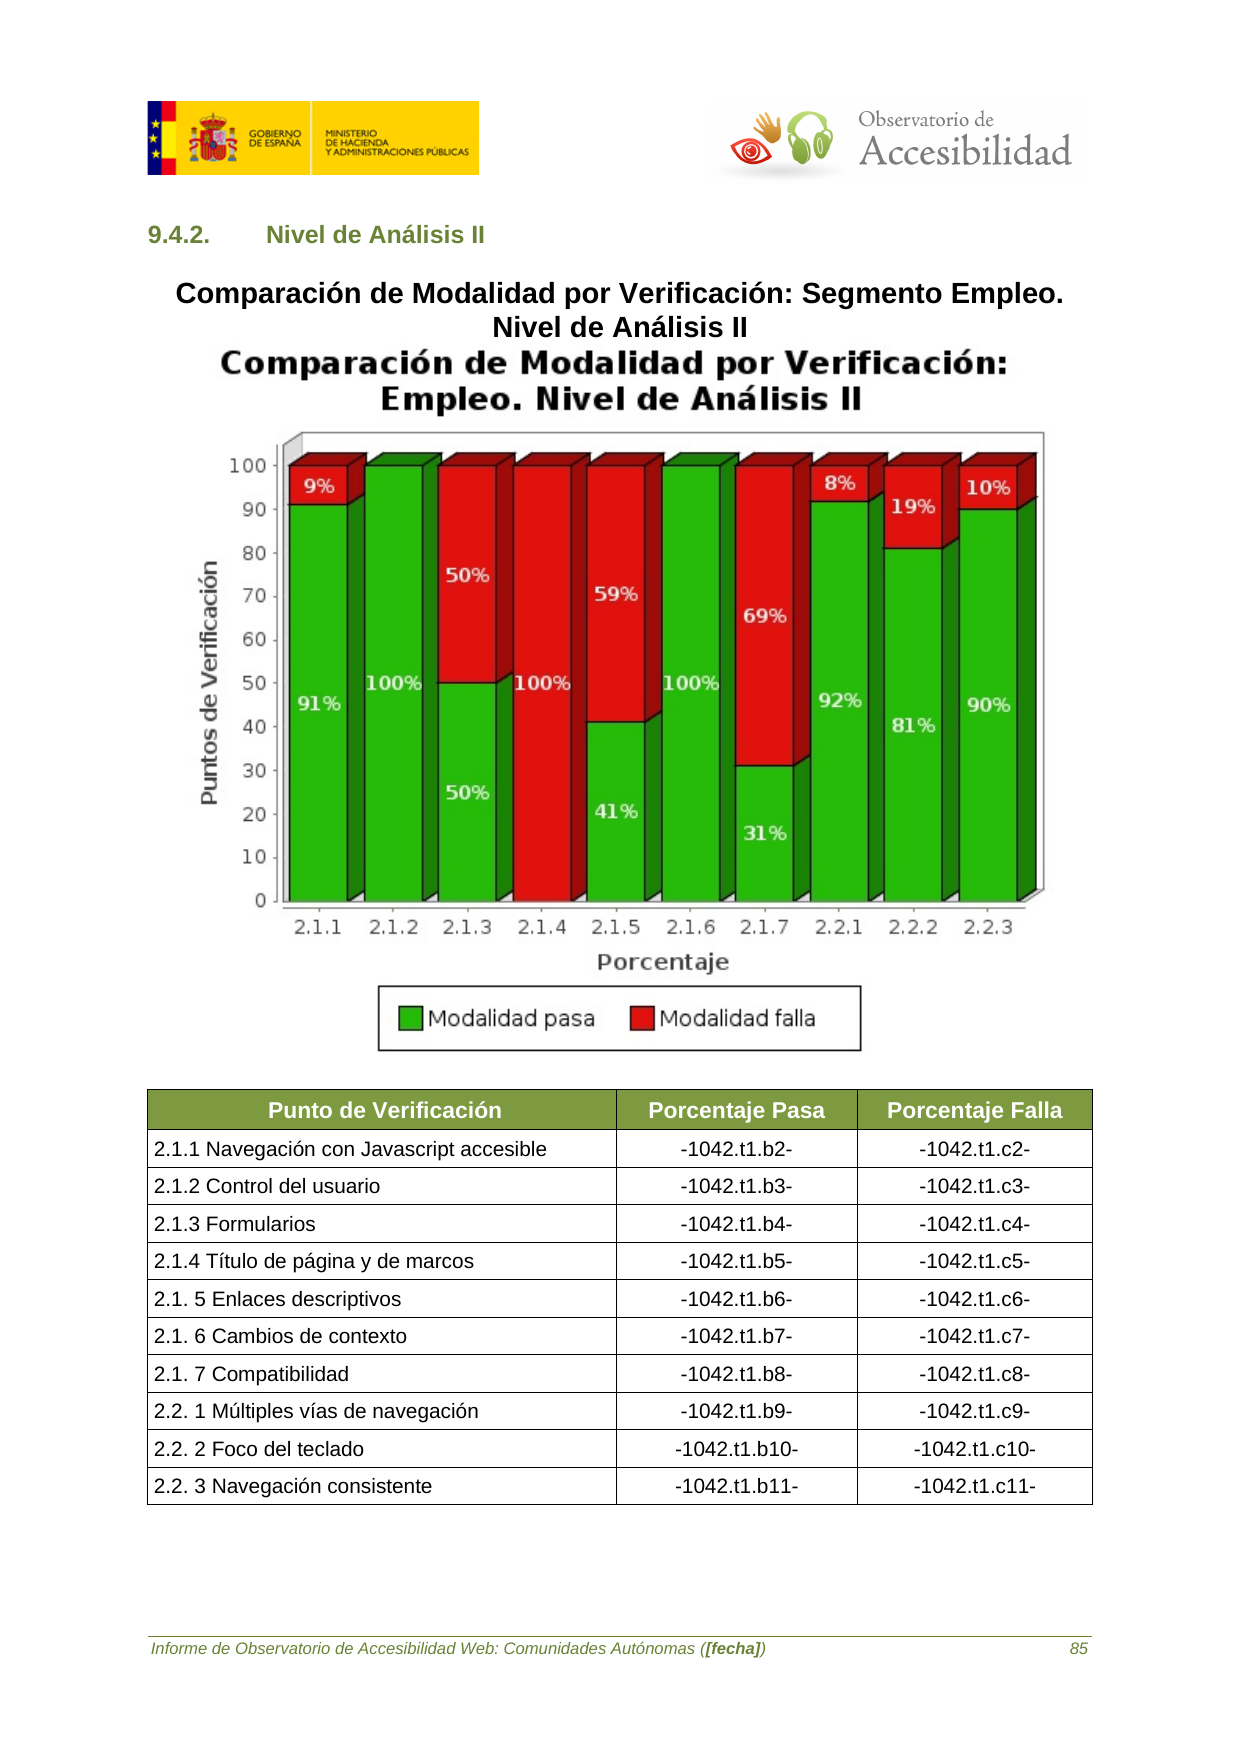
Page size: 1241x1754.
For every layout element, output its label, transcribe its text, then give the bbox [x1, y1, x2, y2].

table_cell -1042.t1.c2- [858, 1130, 1092, 1167]
table_cell 2.1. 7 Compatibilidad [148, 1355, 616, 1392]
table_cell -1042.t1.c5- [858, 1243, 1092, 1279]
text Comparación de Modalidad por Verificación: Segmento Empleo. Nivel de Análisis II [148, 276, 1092, 343]
table_cell 2.1.4 Título de página y de marcos [148, 1243, 616, 1279]
picture [178, 343, 1062, 1053]
table_cell 2.1.2 Control del usuario [148, 1168, 616, 1204]
picture [710, 102, 1086, 185]
table_cell -1042.t1.c10- [858, 1430, 1092, 1467]
table_cell 2.1.3 Formularios [148, 1205, 616, 1242]
table_cell -1042.t1.b7- [617, 1318, 857, 1354]
table_cell 2.1.1 Navegación con Javascript accesible [148, 1130, 616, 1167]
table_header Porcentaje Falla [858, 1090, 1092, 1129]
table_cell -1042.t1.c11- [858, 1468, 1092, 1504]
table_header Punto de Verificación [148, 1090, 616, 1129]
table_cell -1042.t1.c8- [858, 1355, 1092, 1392]
table_cell -1042.t1.b3- [617, 1168, 857, 1204]
table_cell 2.2. 1 Múltiples vías de navegación [148, 1393, 616, 1429]
table_cell 2.2. 2 Foco del teclado [148, 1430, 616, 1467]
table_cell -1042.t1.b8- [617, 1355, 857, 1392]
table_cell -1042.t1.b6- [617, 1280, 857, 1317]
table_cell 2.2. 3 Navegación consistente [148, 1468, 616, 1504]
table_cell -1042.t1.b11- [617, 1468, 857, 1504]
table_cell 2.1. 5 Enlaces descriptivos [148, 1280, 616, 1317]
subtitle Nivel de Análisis II [148, 220, 1092, 248]
table_cell -1042.t1.b4- [617, 1205, 857, 1242]
table_header Porcentaje Pasa [617, 1090, 857, 1129]
table_cell -1042.t1.c6- [858, 1280, 1092, 1317]
table_cell -1042.t1.c3- [858, 1168, 1092, 1204]
table_cell -1042.t1.b5- [617, 1243, 857, 1279]
table_cell -1042.t1.b2- [617, 1130, 857, 1167]
table_cell -1042.t1.c9- [858, 1393, 1092, 1429]
table_cell -1042.t1.b9- [617, 1393, 857, 1429]
table_cell -1042.t1.c7- [858, 1318, 1092, 1354]
picture [147, 101, 479, 175]
table_cell 2.1. 6 Cambios de contexto [148, 1318, 616, 1354]
table_cell -1042.t1.c4- [858, 1205, 1092, 1242]
table_cell -1042.t1.b10- [617, 1430, 857, 1467]
